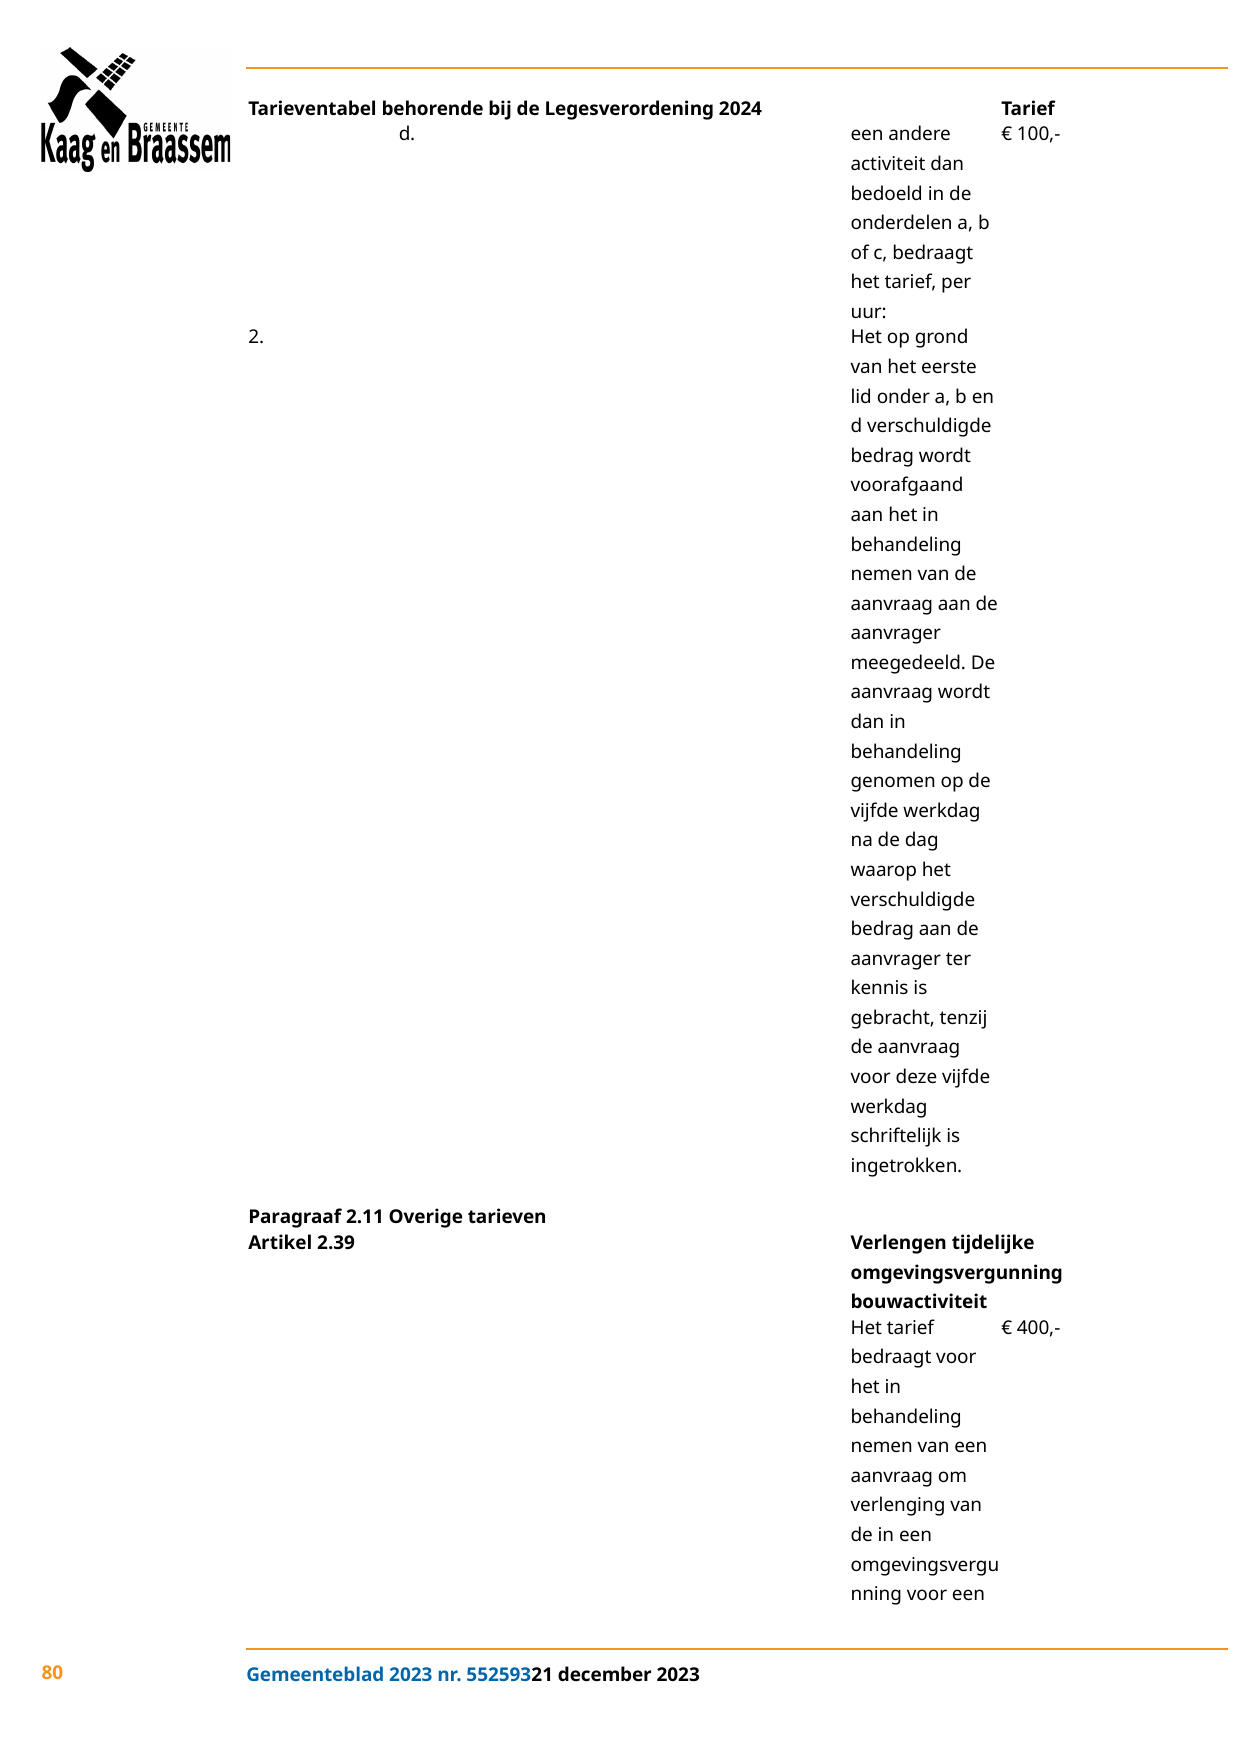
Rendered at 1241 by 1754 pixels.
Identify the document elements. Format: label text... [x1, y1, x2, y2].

table_cell 2. [248, 324, 398, 1178]
table_cell [399, 324, 850, 1178]
table_cell [248, 1314, 850, 1606]
table_cell een andere activiteit dan bedoeld in de onderdelen a, b of c, bedraagt het tarief, per uur: [850, 121, 1001, 324]
picture [41, 47, 231, 172]
table_cell Het op grond van het eerste lid onder a, b en d verschuldigde bedrag wordt voorafgaand aan het in behandeling nemen van de aanvraag aan de aanvrager meegedeeld. De aanvraag wordt dan in behandeling genomen op de vijfde werkdag na de dag waarop het verschuldigde bedrag aan de aanvrager ter kennis is gebracht, tenzij de aanvraag voor deze vijfde werkdag schriftelijk is ingetrokken. [850, 324, 1001, 1178]
table_cell Paragraaf 2.11 Overige tarieven [248, 1204, 1152, 1229]
table_cell [248, 1178, 1152, 1203]
table_cell [248, 121, 398, 324]
table_cell € 100,- [1001, 121, 1152, 324]
table_header Tarief [1001, 95, 1152, 121]
table_cell Het tarief bedraagt voor het in behandeling nemen van een aanvraag om verlenging van de in een omgevingsvergunning voor een [850, 1314, 1001, 1606]
table_cell Artikel 2.39 [248, 1229, 850, 1314]
table_cell [1001, 324, 1152, 1178]
table_cell d. [399, 121, 850, 324]
table_cell € 400,- [1001, 1314, 1152, 1606]
table_header Tarieventabel behorende bij de Legesverordening 2024 [248, 95, 1001, 121]
table_cell Verlengen tijdelijke omgevingsvergunning bouwactiviteit [850, 1229, 1152, 1314]
